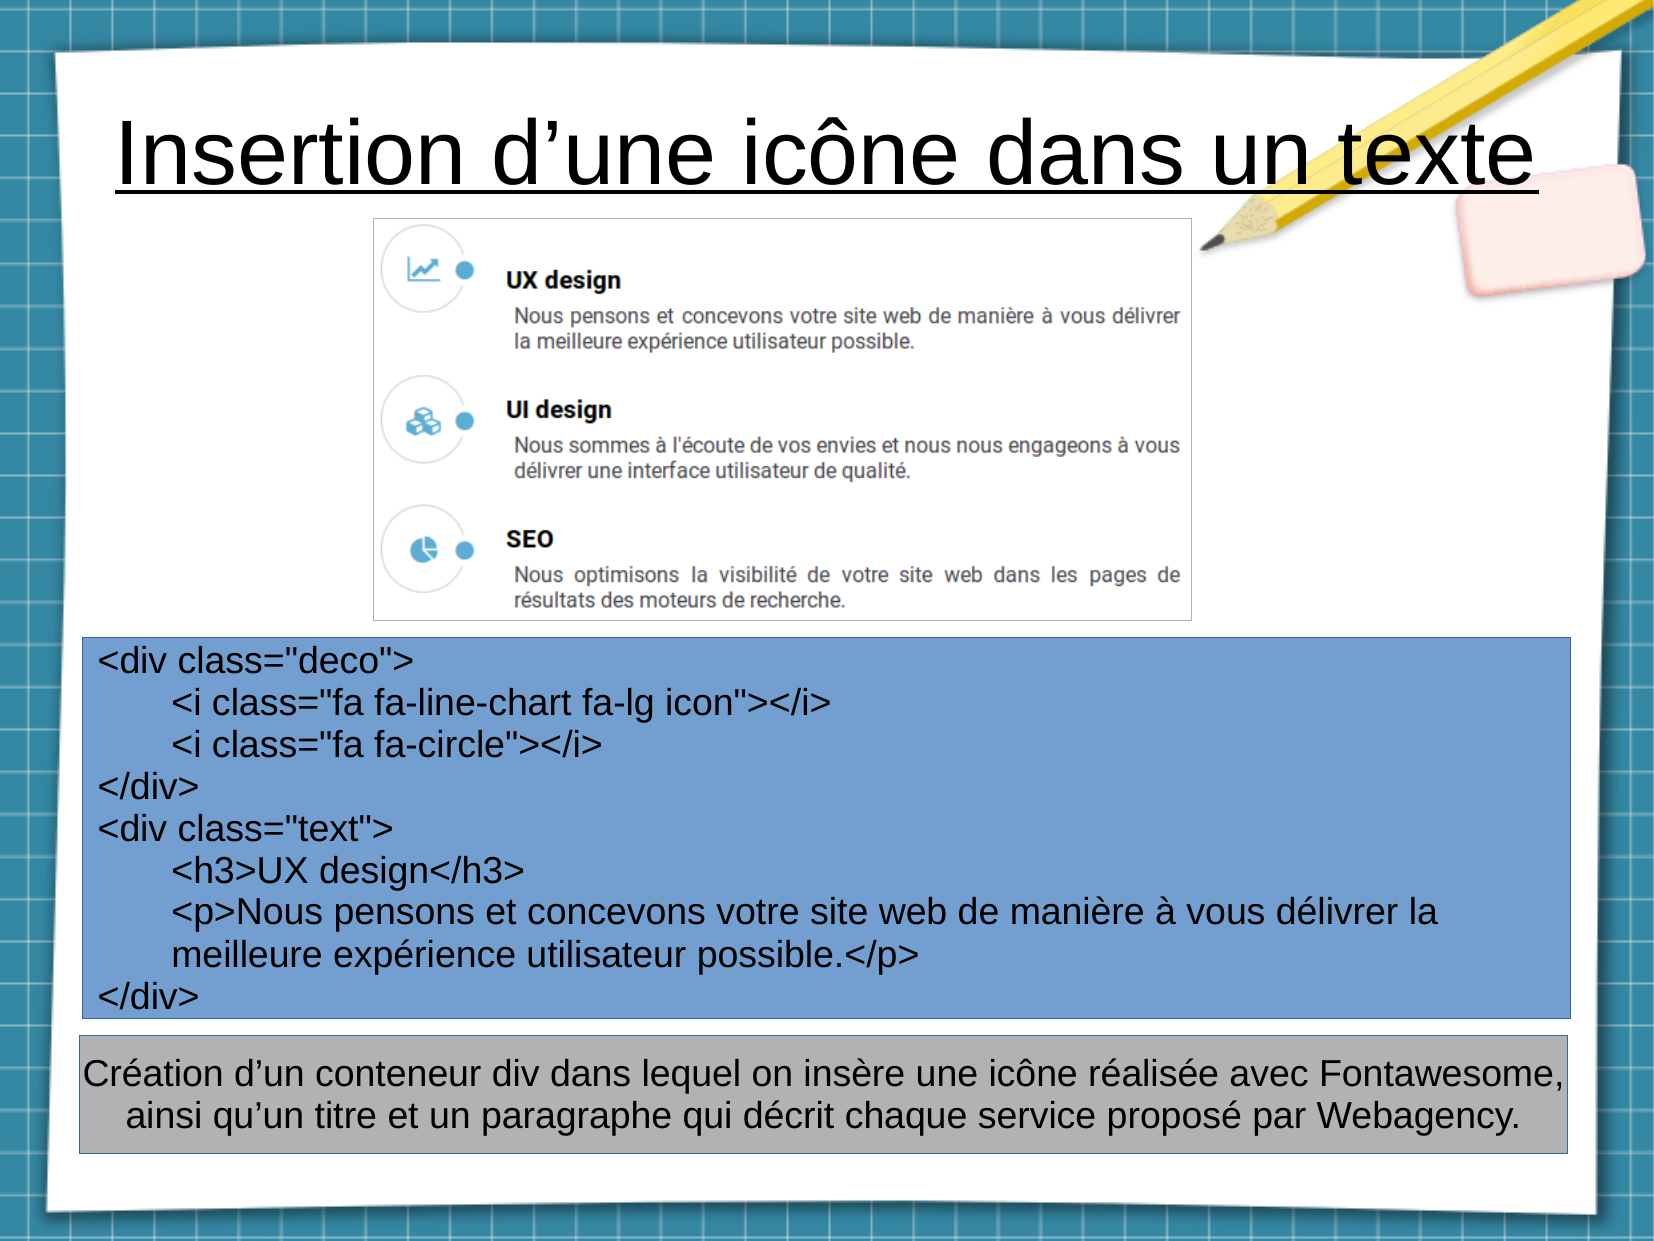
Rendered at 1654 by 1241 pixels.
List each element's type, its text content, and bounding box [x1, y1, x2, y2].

title Insertion d’une icône dans un texte [82, 49, 1571, 257]
text_box <div class="deco"> <i class="fa fa-line-chart fa-lg icon"></i> <i class="fa fa-circle"></i> </div> <div class="text"> <h3>UX design</h3> <p>Nous pensons et concevons votre site web de manière à vous délivrer la meilleure expérience utilisateur possible.</p> </div> [82, 637, 1571, 1019]
text_box Création d’un conteneur div dans lequel on insère une icône réalisée avec Fontawesome, ainsi qu’un titre et un paragraphe qui décrit chaque service proposé par Webagency. [79, 1035, 1568, 1154]
picture [0, 0, 1654, 1241]
